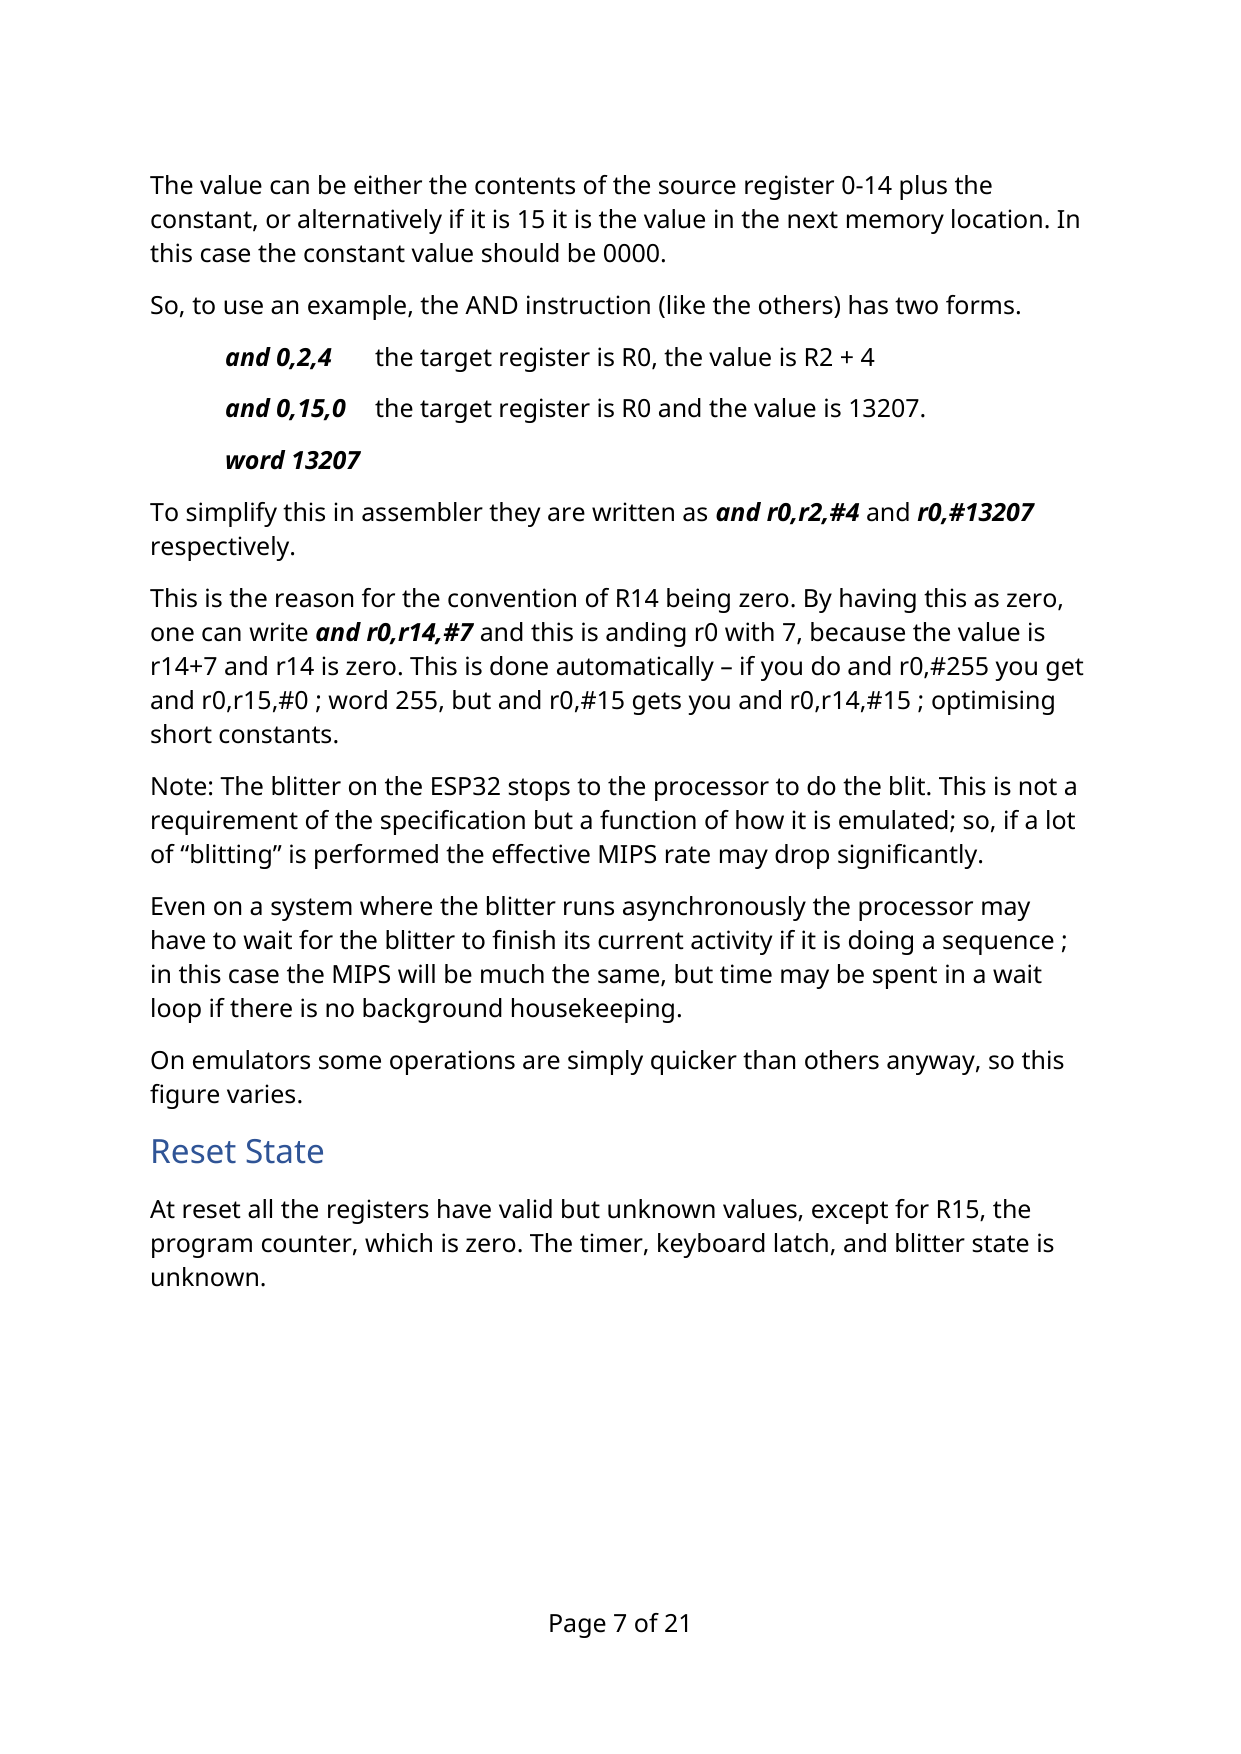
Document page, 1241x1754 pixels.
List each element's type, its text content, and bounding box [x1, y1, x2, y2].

text To simplify this in assembler they are written as and r0,r2,#4 and r0,#13207 respectively. [150, 495, 1090, 563]
text and 0,15,0 the target register is R0 and the value is 13207. [225, 391, 1090, 425]
text So, to use an example, the AND instruction (like the others) has two forms. [150, 288, 1090, 322]
subtitle Reset State [150, 1128, 1090, 1174]
text Even on a system where the blitter runs asynchronously the processor may have to wait for the blitter to finish its current activity if it is doing a sequence ; in this case the MIPS will be much the same, but time may be spent in a wait loop if there is no background housekeeping. [150, 888, 1090, 1025]
text At reset all the registers have valid but unknown values, except for R15, the program counter, which is zero. The timer, keyboard latch, and blitter state is unknown. [150, 1191, 1090, 1293]
text word 13207 [225, 443, 1090, 477]
text Note: The blitter on the ESP32 stops to the processor to do the blit. This is not a requirement of the specification but a function of how it is emulated; so, if a lot of “blitting” is performed the effective MIPS rate may drop significantly. [150, 768, 1090, 871]
text and 0,2,4 the target register is R0, the value is R2 + 4 [225, 339, 1090, 373]
text This is the reason for the convention of R14 being zero. By having this as zero, one can write and r0,r14,#7 and this is anding r0 with 7, because the value is r14+7 and r14 is zero. This is done automatically – if you do and r0,#255 you get and r0,r15,#0 ; word 255, but and r0,#15 gets you and r0,r14,#15 ; optimising short constants. [150, 581, 1090, 751]
text On emulators some operations are simply quicker than others anyway, so this figure varies. [150, 1042, 1090, 1111]
text The value can be either the contents of the source register 0-14 plus the constant, or alternatively if it is 15 it is the value in the next memory location. In this case the constant value should be 0000. [150, 168, 1090, 270]
